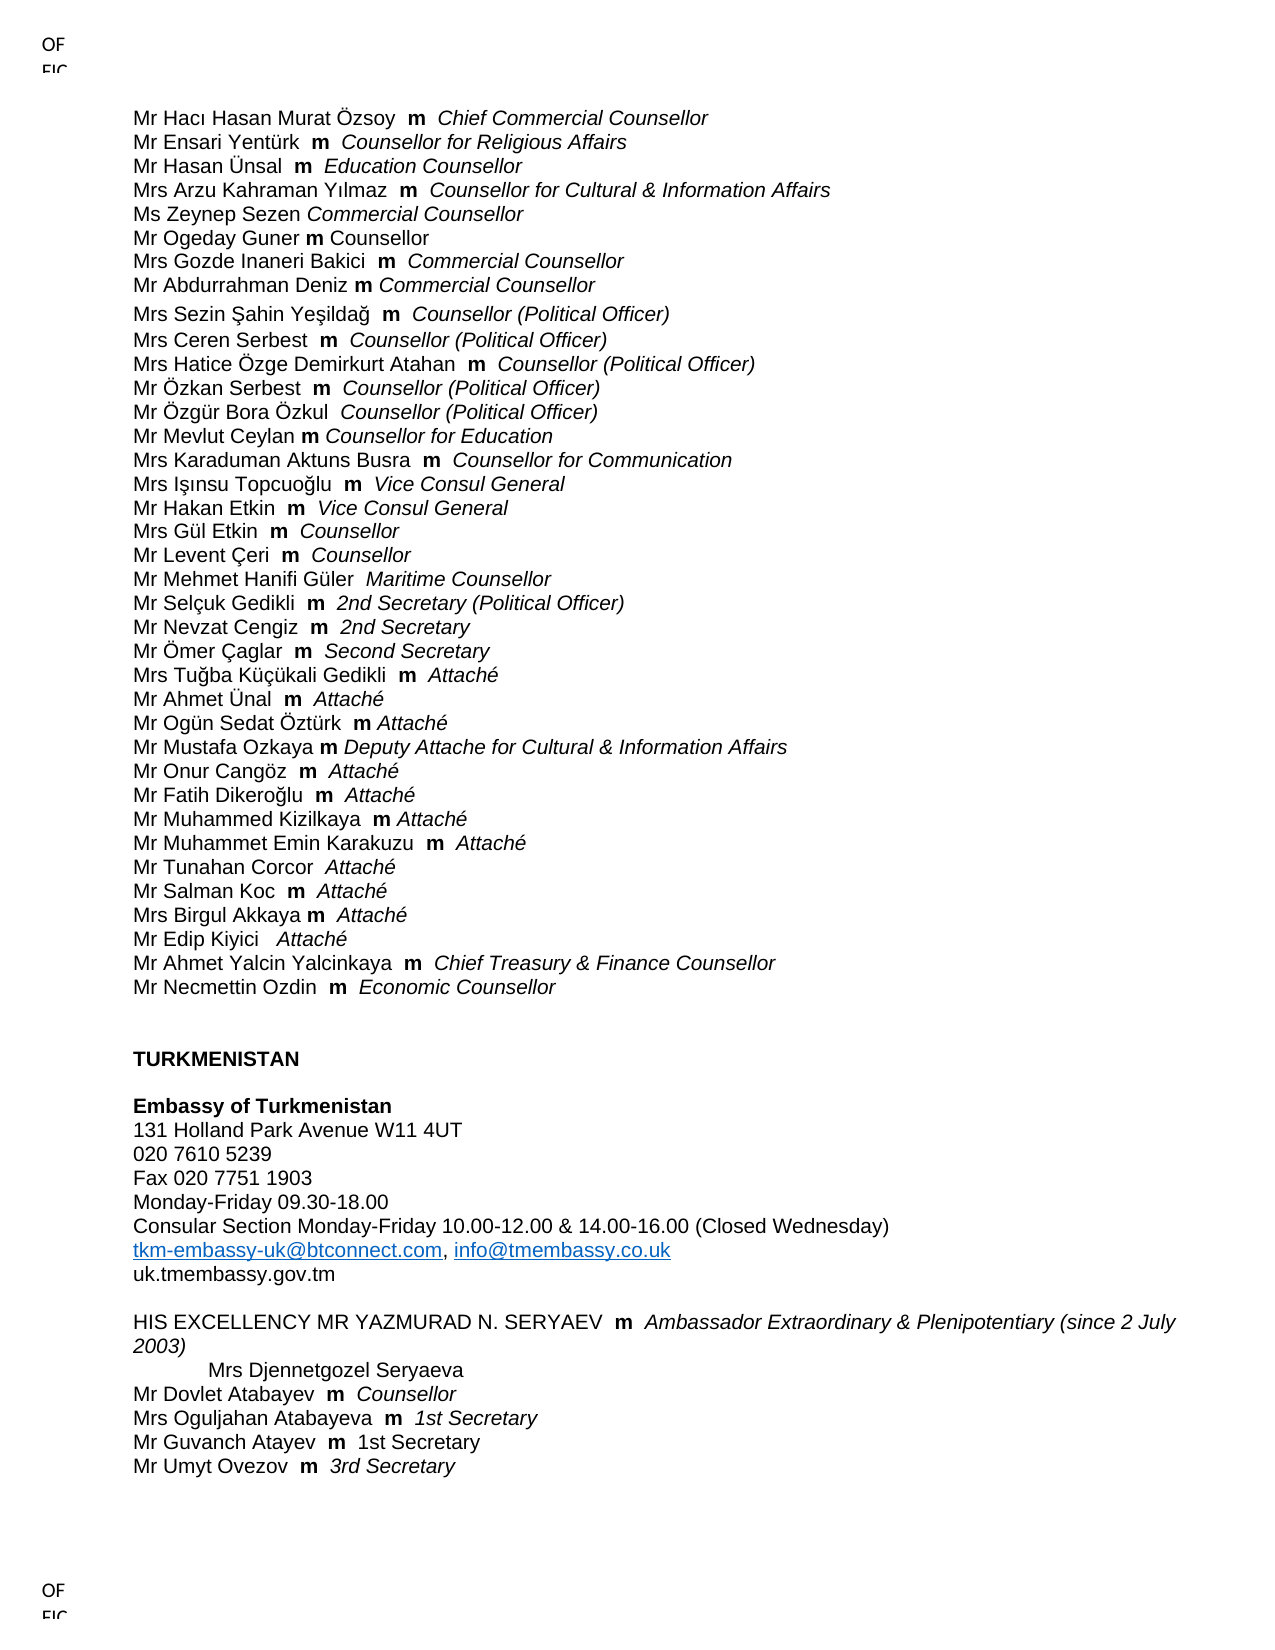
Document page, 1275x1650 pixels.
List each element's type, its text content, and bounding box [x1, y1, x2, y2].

text Mr Mevlut Ceylan m Counsellor for Education [133, 423, 1181, 447]
text HIS EXCELLENCY MR YAZMURAD N. SERYAEV m Ambassador Extraordinary & Plenipotentiary (since 2 July 2003) [133, 1310, 1181, 1358]
text Mr Ogeday Guner m Counsellor [133, 225, 1181, 249]
text Consular Section Monday-Friday 10.00-12.00 & 14.00-16.00 (Closed Wednesday) [133, 1214, 1181, 1238]
text uk.tmembassy.gov.tm [133, 1262, 1181, 1286]
text Mr Edip Kiyici Attaché [133, 927, 1181, 951]
text Mrs Sezin Şahin Yeşildağ m Counsellor (Political Officer) [133, 297, 1181, 328]
text Mr Ogün Sedat Öztürk m Attaché [133, 711, 1181, 735]
text Mr Mustafa Ozkaya m Deputy Attache for Cultural & Information Affairs [133, 735, 1181, 759]
text Mrs Djennetgozel Seryaeva [133, 1358, 1181, 1382]
text Mr Abdurrahman Deniz m Commercial Counsellor [133, 273, 1181, 297]
text Mr Nevzat Cengiz m 2nd Secretary [133, 615, 1181, 639]
text Mr Ensari Yentürk m Counsellor for Religious Affairs [133, 129, 1181, 153]
text Mr Özkan Serbest m Counsellor (Political Officer) [133, 376, 1181, 399]
text Mr Levent Çeri m Counsellor [133, 543, 1181, 567]
text Mrs Işınsu Topcuoğlu m Vice Consul General [133, 471, 1181, 495]
text Mr Umyt Ovezov m 3rd Secretary [133, 1454, 1181, 1478]
text Mr Muhammed Kizilkaya m Attaché [133, 807, 1181, 831]
text Mr Ömer Çaglar m Second Secretary [133, 639, 1181, 663]
text 131 Holland Park Avenue W11 4UT [133, 1118, 1181, 1142]
text Mr Özgür Bora Özkul Counsellor (Political Officer) [133, 399, 1181, 423]
text Mr Ahmet Ünal m Attaché [133, 687, 1181, 711]
text Mrs Gozde Inaneri Bakici m Commercial Counsellor [133, 249, 1181, 273]
text Mrs Tuğba Küçükali Gedikli m Attaché [133, 663, 1181, 687]
text Ms Zeynep Sezen Commercial Counsellor [133, 201, 1181, 225]
text Mrs Birgul Akkaya m Attaché [133, 903, 1181, 927]
text Monday-Friday 09.30-18.00 [133, 1190, 1181, 1214]
text Mr Mehmet Hanifi Güler Maritime Counsellor [133, 567, 1181, 591]
text Mr Necmettin Ozdin m Economic Counsellor [133, 974, 1181, 998]
text Mrs Karaduman Aktuns Busra m Counsellor for Communication [133, 447, 1181, 471]
text Embassy of Turkmenistan [133, 1094, 1181, 1118]
text Mr Hakan Etkin m Vice Consul General [133, 495, 1181, 519]
text Mr Selçuk Gedikli m 2nd Secretary (Political Officer) [133, 591, 1181, 615]
text Mr Hacı Hasan Murat Özsoy m Chief Commercial Counsellor [133, 106, 1181, 129]
text Mrs Arzu Kahraman Yılmaz m Counsellor for Cultural & Information Affairs [133, 177, 1181, 201]
text Mrs Ceren Serbest m Counsellor (Political Officer) [133, 328, 1181, 352]
text Mr Salman Koc m Attaché [133, 879, 1181, 903]
text Mr Ahmet Yalcin Yalcinkaya m Chief Treasury & Finance Counsellor [133, 951, 1181, 974]
text Mr Dovlet Atabayev m Counsellor [133, 1382, 1181, 1406]
text TURKMENISTAN [133, 1046, 1181, 1070]
text Mrs Oguljahan Atabayeva m 1st Secretary [133, 1406, 1181, 1430]
text Mr Guvanch Atayev m 1st Secretary [133, 1430, 1181, 1454]
text Mr Hasan Ünsal m Education Counsellor [133, 153, 1181, 177]
text tkm-embassy-uk@btconnect.com, info@tmembassy.co.uk [133, 1238, 1181, 1262]
text Mr Muhammet Emin Karakuzu m Attaché [133, 831, 1181, 855]
text Mrs Hatice Özge Demirkurt Atahan m Counsellor (Political Officer) [133, 352, 1181, 376]
text Mr Onur Cangöz m Attaché [133, 759, 1181, 783]
text Mrs Gül Etkin m Counsellor [133, 519, 1181, 543]
text Fax 020 7751 1903 [133, 1166, 1181, 1190]
text Mr Tunahan Corcor Attaché [133, 855, 1181, 879]
text 020 7610 5239 [133, 1142, 1181, 1166]
text Mr Fatih Dikeroğlu m Attaché [133, 783, 1181, 807]
